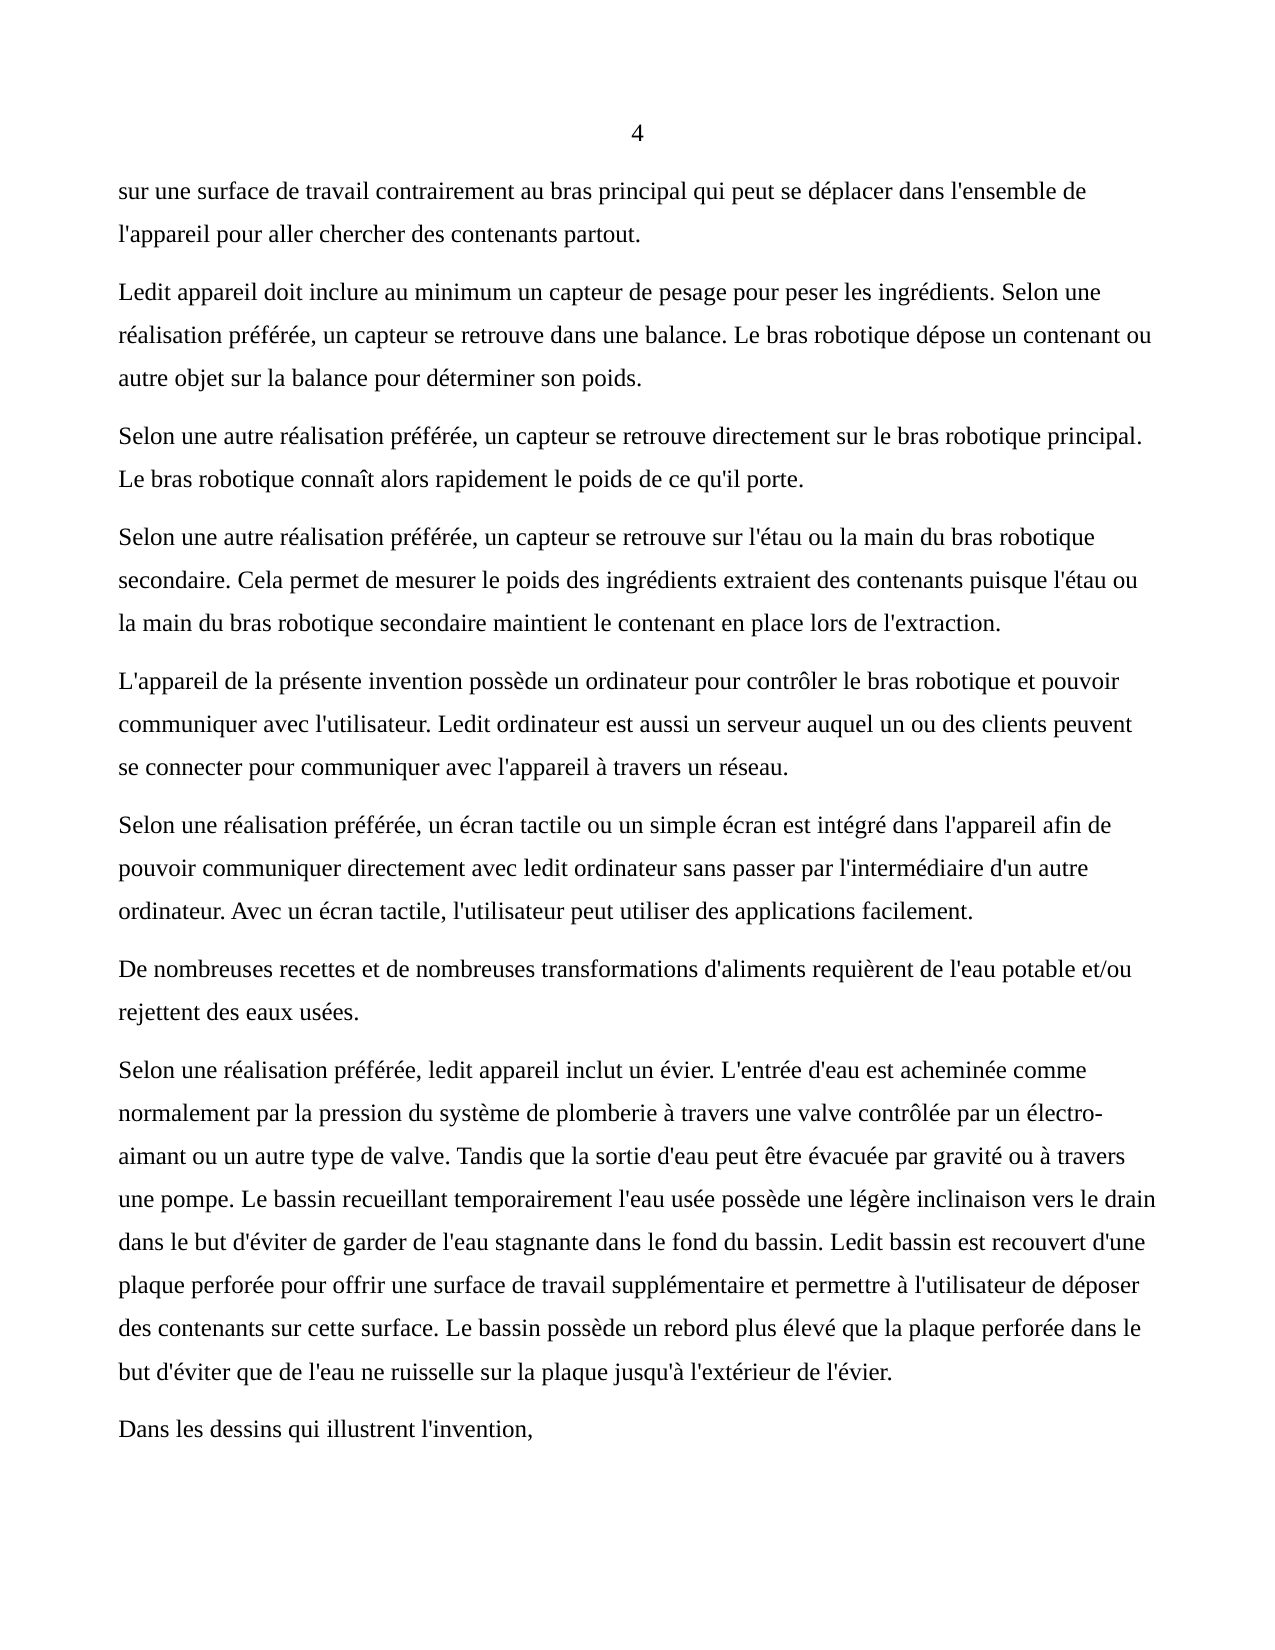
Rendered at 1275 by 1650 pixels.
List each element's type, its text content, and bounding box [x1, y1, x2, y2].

text L'appareil de la présente invention possède un ordinateur pour contrôler le bras robotique et pouvoir communiquer avec l'utilisateur. Ledit ordinateur est aussi un serveur auquel un ou des clients peuvent se connecter pour communiquer avec l'appareil à travers un réseau. [118, 666, 1157, 781]
text Selon une autre réalisation préférée, un capteur se retrouve directement sur le bras robotique principal. Le bras robotique connaît alors rapidement le poids de ce qu'il porte. [118, 421, 1157, 493]
text sur une surface de travail contrairement au bras principal qui peut se déplacer dans l'ensemble de l'appareil pour aller chercher des contenants partout. [118, 176, 1157, 248]
text Selon une réalisation préférée, un écran tactile ou un simple écran est intégré dans l'appareil afin de pouvoir communiquer directement avec ledit ordinateur sans passer par l'intermédiaire d'un autre ordinateur. Avec un écran tactile, l'utilisateur peut utiliser des applications facilement. [118, 810, 1157, 925]
text Selon une réalisation préférée, ledit appareil inclut un évier. L'entrée d'eau est acheminée comme normalement par la pression du système de plomberie à travers une valve contrôlée par un électro-aimant ou un autre type de valve. Tandis que la sortie d'eau peut être évacuée par gravité ou à travers une pompe. Le bassin recueillant temporairement l'eau usée possède une légère inclinaison vers le drain dans le but d'éviter de garder de l'eau stagnante dans le fond du bassin. Ledit bassin est recouvert d'une plaque perforée pour offrir une surface de travail supplémentaire et permettre à l'utilisateur de déposer des contenants sur cette surface. Le bassin possède un rebord plus élevé que la plaque perforée dans le but d'éviter que de l'eau ne ruisselle sur la plaque jusqu'à l'extérieur de l'évier. [118, 1055, 1157, 1385]
text Selon une autre réalisation préférée, un capteur se retrouve sur l'étau ou la main du bras robotique secondaire. Cela permet de mesurer le poids des ingrédients extraient des contenants puisque l'étau ou la main du bras robotique secondaire maintient le contenant en place lors de l'extraction. [118, 522, 1157, 637]
text Ledit appareil doit inclure au minimum un capteur de pesage pour peser les ingrédients. Selon une réalisation préférée, un capteur se retrouve dans une balance. Le bras robotique dépose un contenant ou autre objet sur la balance pour déterminer son poids. [118, 277, 1157, 392]
text De nombreuses recettes et de nombreuses transformations d'aliments requièrent de l'eau potable et/ou rejettent des eaux usées. [118, 954, 1157, 1026]
text Dans les dessins qui illustrent l'invention, [118, 1414, 1157, 1443]
